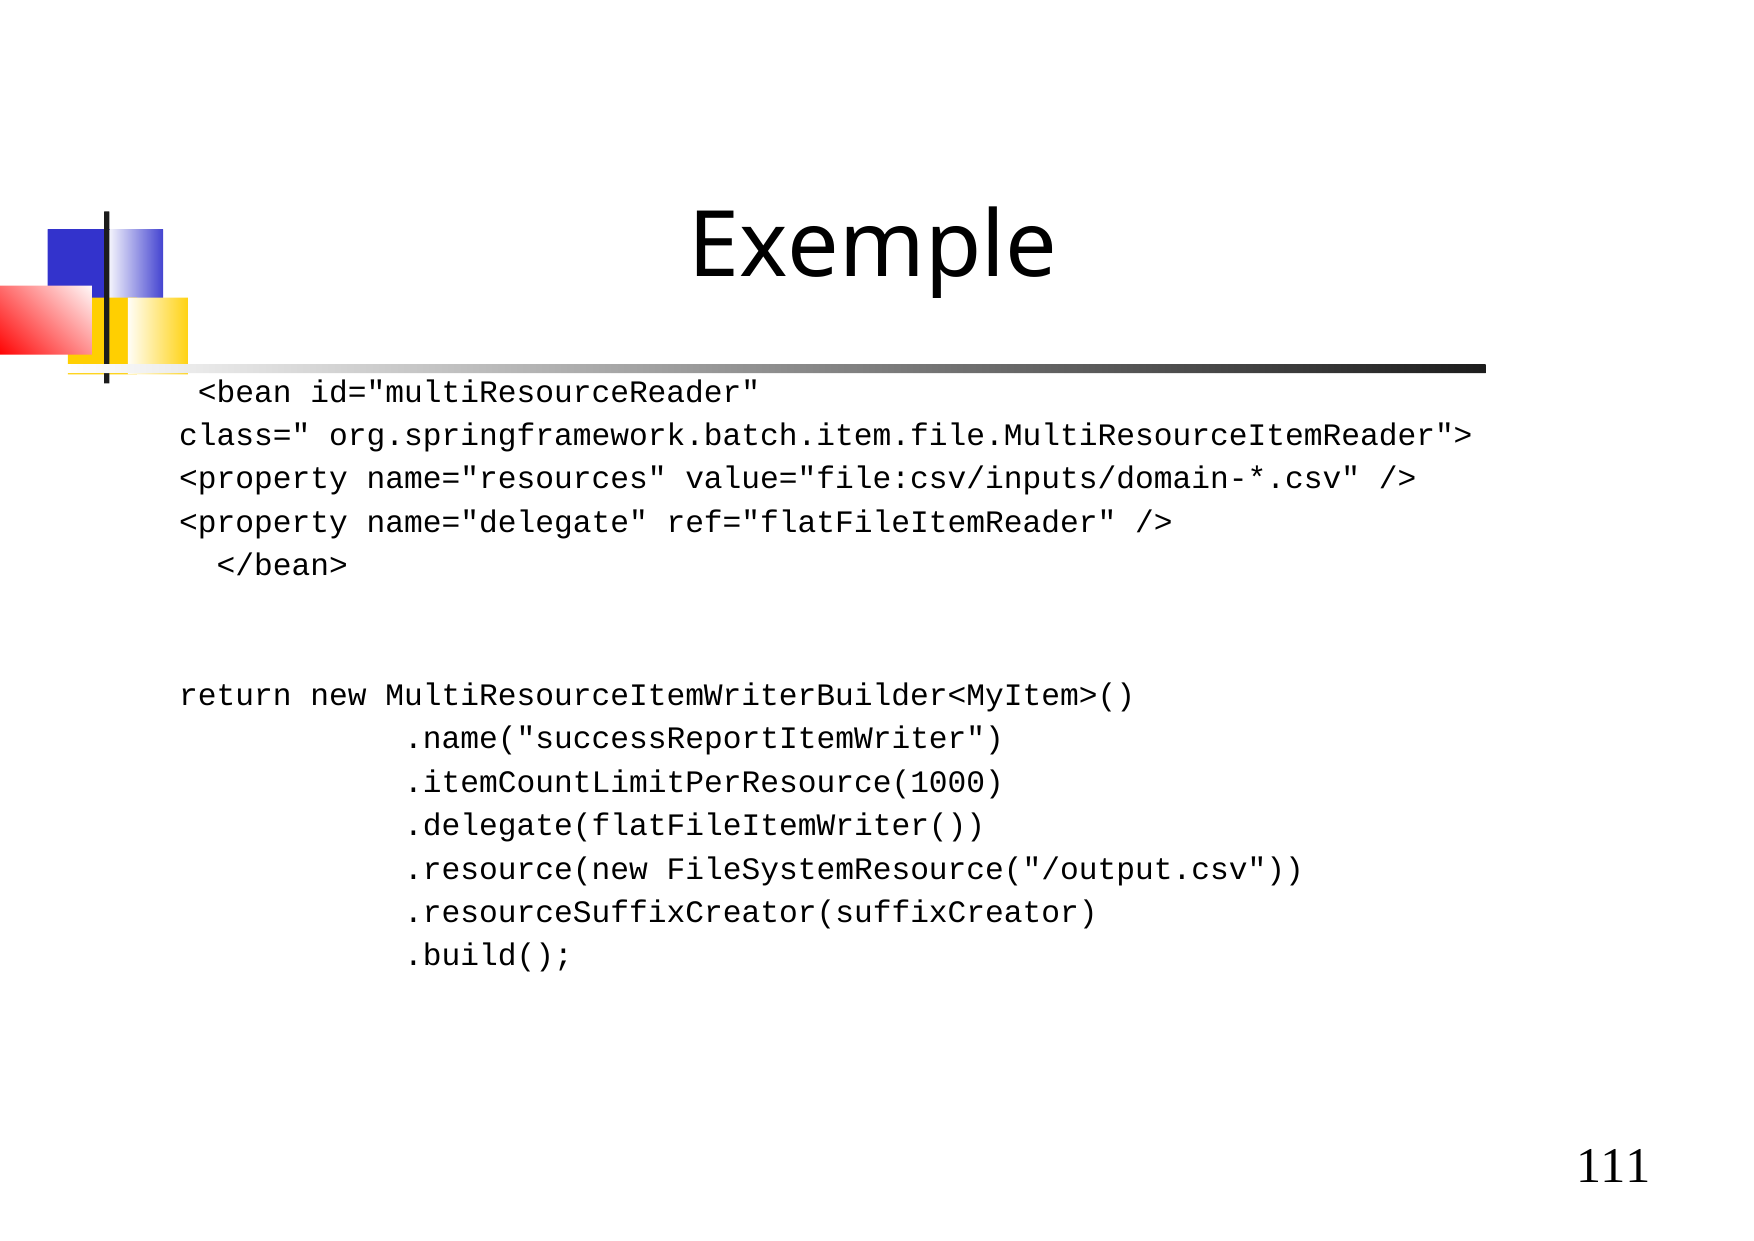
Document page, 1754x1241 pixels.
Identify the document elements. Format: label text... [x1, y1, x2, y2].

title Exemple [179, 139, 1567, 351]
list <bean id="multiResourceReader" class=" org.springframework.batch.item.file.MultiResourceItemReader"> <property name="resources" value="file:csv/inputs/domain-*.csv" /> <property name="delegate" ref="flatFileItemReader" /> </bean> return new MultiResourceItemWriterBuilder<MyItem>() .name("successReportItemWriter") .itemCountLimitPerResource(1000) .delegate(flatFileItemWriter()) .resource(new FileSystemResource("/output.csv")) .resourceSuffixCreator(suffixCreator) .build(); [179, 371, 1567, 1091]
